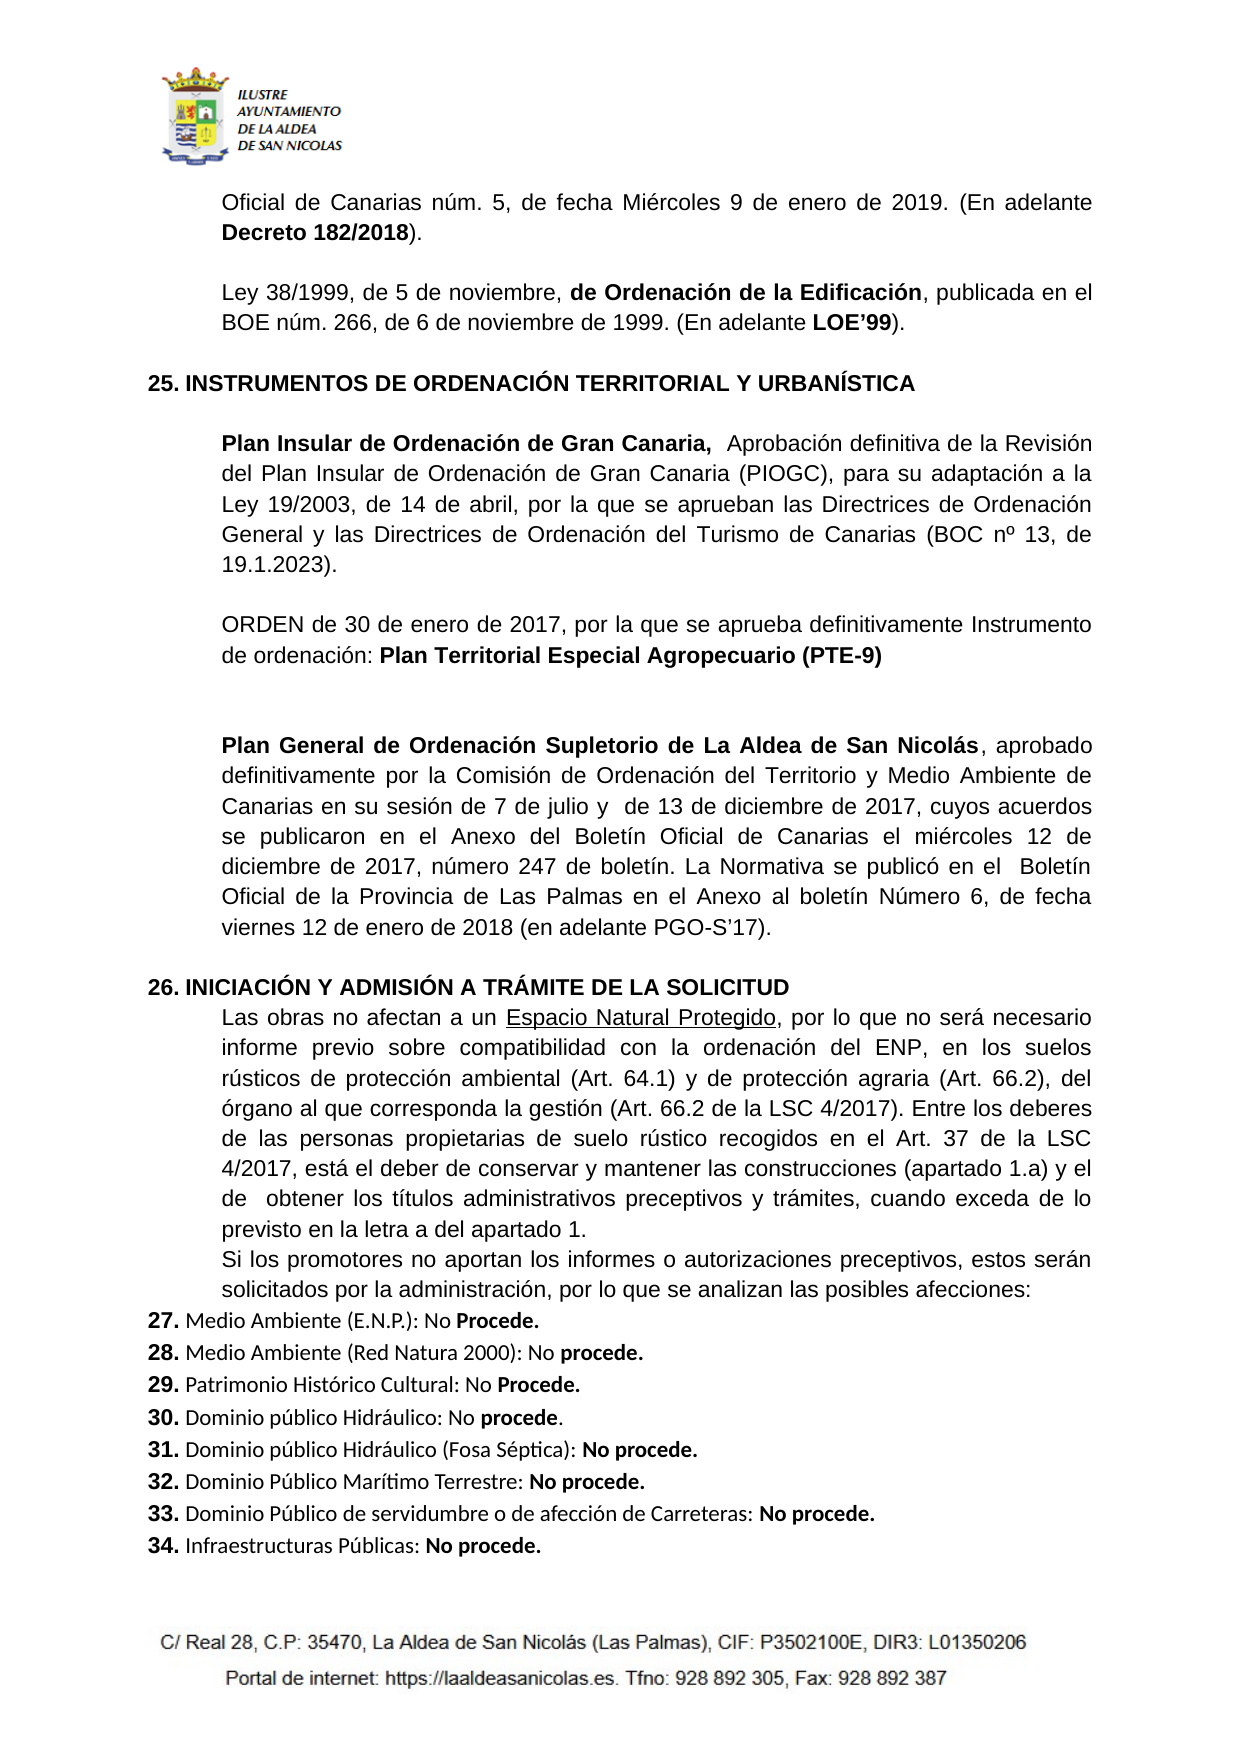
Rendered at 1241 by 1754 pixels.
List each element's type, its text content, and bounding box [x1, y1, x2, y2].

list Dominio público Hidráulico: No procede. [148, 1403, 1093, 1431]
list Dominio Público Marítimo Terrestre: No procede. [148, 1467, 1093, 1495]
text Si los promotores no aportan los informes o autorizaciones preceptivos, estos serán solicitados por la administración, por lo que se analizan las posibles afecciones: [221, 1246, 1093, 1302]
picture [148, 59, 358, 173]
text Ley 38/1999, de 5 de noviembre, de Ordenación de la Edificación, publicada en el BOE núm. 266, de 6 de noviembre de 1999. (En adelante LOE’99). [221, 279, 1093, 336]
text Plan General de Ordenación Supletorio de La Aldea de San Nicolás, aprobado definitivamente por la Comisión de Ordenación del Territorio y Medio Ambiente de Canarias en su sesión de 7 de julio ​y de 13 de diciembre de 2017, cuyos acuerdos se publicaron en el Anexo del Boletín Oficial de Canarias el miércoles 12 de diciembre de 2017, número 247 de boletín. La Normativa se publicó en el Boletín Oficial de la Provincia de Las Palmas en el Anexo al boletín Número 6, de fecha viernes 12 de enero de 2018 (en adelante PGO-S’17). [221, 732, 1093, 940]
list Patrimonio Histórico Cultural: No Procede. [148, 1371, 1093, 1398]
list Infraestructuras Públicas: No procede. [148, 1531, 1093, 1559]
list Medio Ambiente (E.N.P.): No Procede. [148, 1306, 1093, 1334]
text Oficial de Canarias núm. 5, de fecha Miércoles 9 de enero de 2019. (En adelante Decreto 182/2018). [221, 188, 1093, 245]
picture [148, 1626, 1034, 1694]
text Plan Insular de Ordenación de Gran Canaria, Aprobación definitiva de la Revisión del Plan Insular de Ordenación de Gran Canaria (PIOGC), para su adaptación a la Ley 19/2003, de 14 de abril, por la que se aprueban las Directrices de Ordenación General y las Directrices de Ordenación del Turismo de Canarias (BOC nº 13, de 19.1.2023). [221, 430, 1093, 577]
list Dominio público Hidráulico (Fosa Séptica): No procede. [148, 1435, 1093, 1463]
text ORDEN de 30 de enero de 2017, por la que se aprueba definitivamente Instrumento de ordenación: Plan Territorial Especial Agropecuario (PTE-9) [221, 611, 1093, 668]
list Dominio Público de servidumbre o de afección de Carreteras: No procede. [148, 1499, 1093, 1527]
list Medio Ambiente (Red Natura 2000): No procede. [148, 1338, 1093, 1366]
text Las obras no afectan a un Espacio Natural Protegido, por lo que no será necesario informe previo sobre compatibilidad con la ordenación del ENP, en los suelos rústicos de protección ambiental (Art. 64.1) y de protección agraria (Art. 66.2), del órgano al que corresponda la gestión (Art. 66.2 de la LSC 4/2017). Entre los deberes de las personas propietarias de suelo rústico recogidos en el Art. 37 de la LSC 4/2017, está el deber de conservar y mantener las construcciones (apartado 1.a) y el de obtener los títulos administrativos preceptivos y trámites, cuando exceda de lo previsto en la letra a del apartado 1. [221, 1004, 1093, 1242]
list instrumentos de ordenación territorial y urbanística [148, 370, 1093, 396]
list iniciación y admisión a trámite de la solicitud [148, 974, 1093, 1000]
